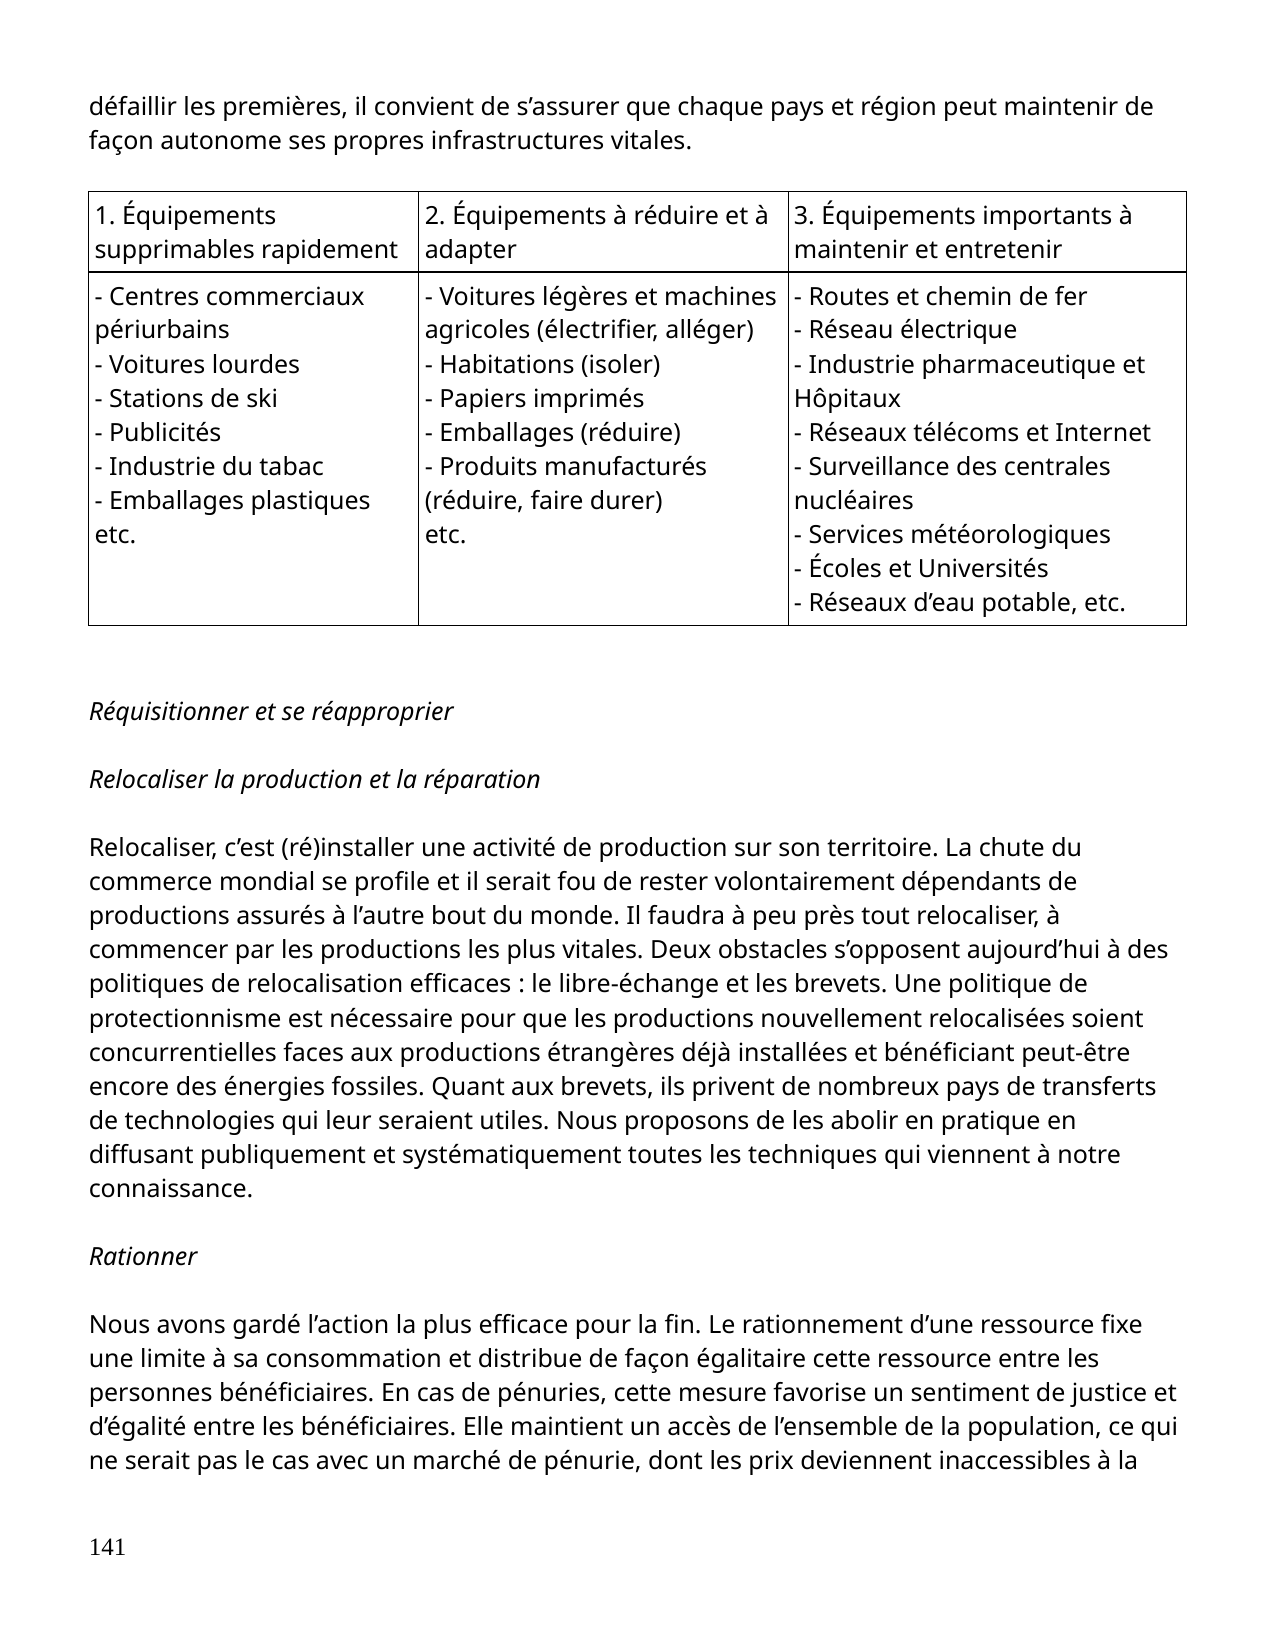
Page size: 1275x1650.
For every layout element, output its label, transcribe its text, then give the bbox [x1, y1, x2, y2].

text Réquisitionner et se réapproprier [88, 694, 1186, 728]
text Rationner [88, 1239, 1186, 1273]
table_cell - Voitures légères et machines agricoles (électrifier, alléger) - Habitations (isoler) - Papiers imprimés - Emballages (réduire) - Produits manufacturés (réduire, faire durer) etc. [419, 273, 788, 624]
text Relocaliser, c’est (ré)installer une activité de production sur son territoire. La chute du commerce mondial se profile et il serait fou de rester volontairement dépendants de productions assurés à l’autre bout du monde. Il faudra à peu près tout relocaliser, à commencer par les productions les plus vitales. Deux obstacles s’opposent aujourd’hui à des politiques de relocalisation efficaces : le libre-échange et les brevets. Une politique de protectionnisme est nécessaire pour que les productions nouvellement relocalisées soient concurrentielles faces aux productions étrangères déjà installées et bénéficiant peut-être encore des énergies fossiles. Quant aux brevets, ils privent de nombreux pays de transferts de technologies qui leur seraient utiles. Nous proposons de les abolir en pratique en diffusant publiquement et systématiquement toutes les techniques qui viennent à notre connaissance. [88, 830, 1186, 1204]
table_cell - Routes et chemin de fer - Réseau électrique - Industrie pharmaceutique et Hôpitaux - Réseaux télécoms et Internet - Surveillance des centrales nucléaires - Services météorologiques - Écoles et Universités - Réseaux d’eau potable, etc. [789, 273, 1186, 624]
text Nous avons gardé l’action la plus efficace pour la fin. Le rationnement d’une ressource fixe une limite à sa consommation et distribue de façon égalitaire cette ressource entre les personnes bénéficiaires. En cas de pénuries, cette mesure favorise un sentiment de justice et d’égalité entre les bénéficiaires. Elle maintient un accès de l’ensemble de la population, ce qui ne serait pas le cas avec un marché de pénurie, dont les prix deviennent inaccessibles à la [88, 1307, 1186, 1477]
table_cell - Centres commerciaux périurbains - Voitures lourdes - Stations de ski - Publicités - Industrie du tabac - Emballages plastiques etc. [89, 273, 418, 624]
text Relocaliser la production et la réparation [88, 762, 1186, 796]
text défaillir les premières, il convient de s’assurer que chaque pays et région peut maintenir de façon autonome ses propres infrastructures vitales. [88, 88, 1186, 157]
table_header 1. Équipements supprimables rapidement [89, 192, 418, 271]
table_header 3. Équipements importants à maintenir et entretenir [789, 192, 1186, 271]
table_header 2. Équipements à réduire et à adapter [419, 192, 788, 271]
